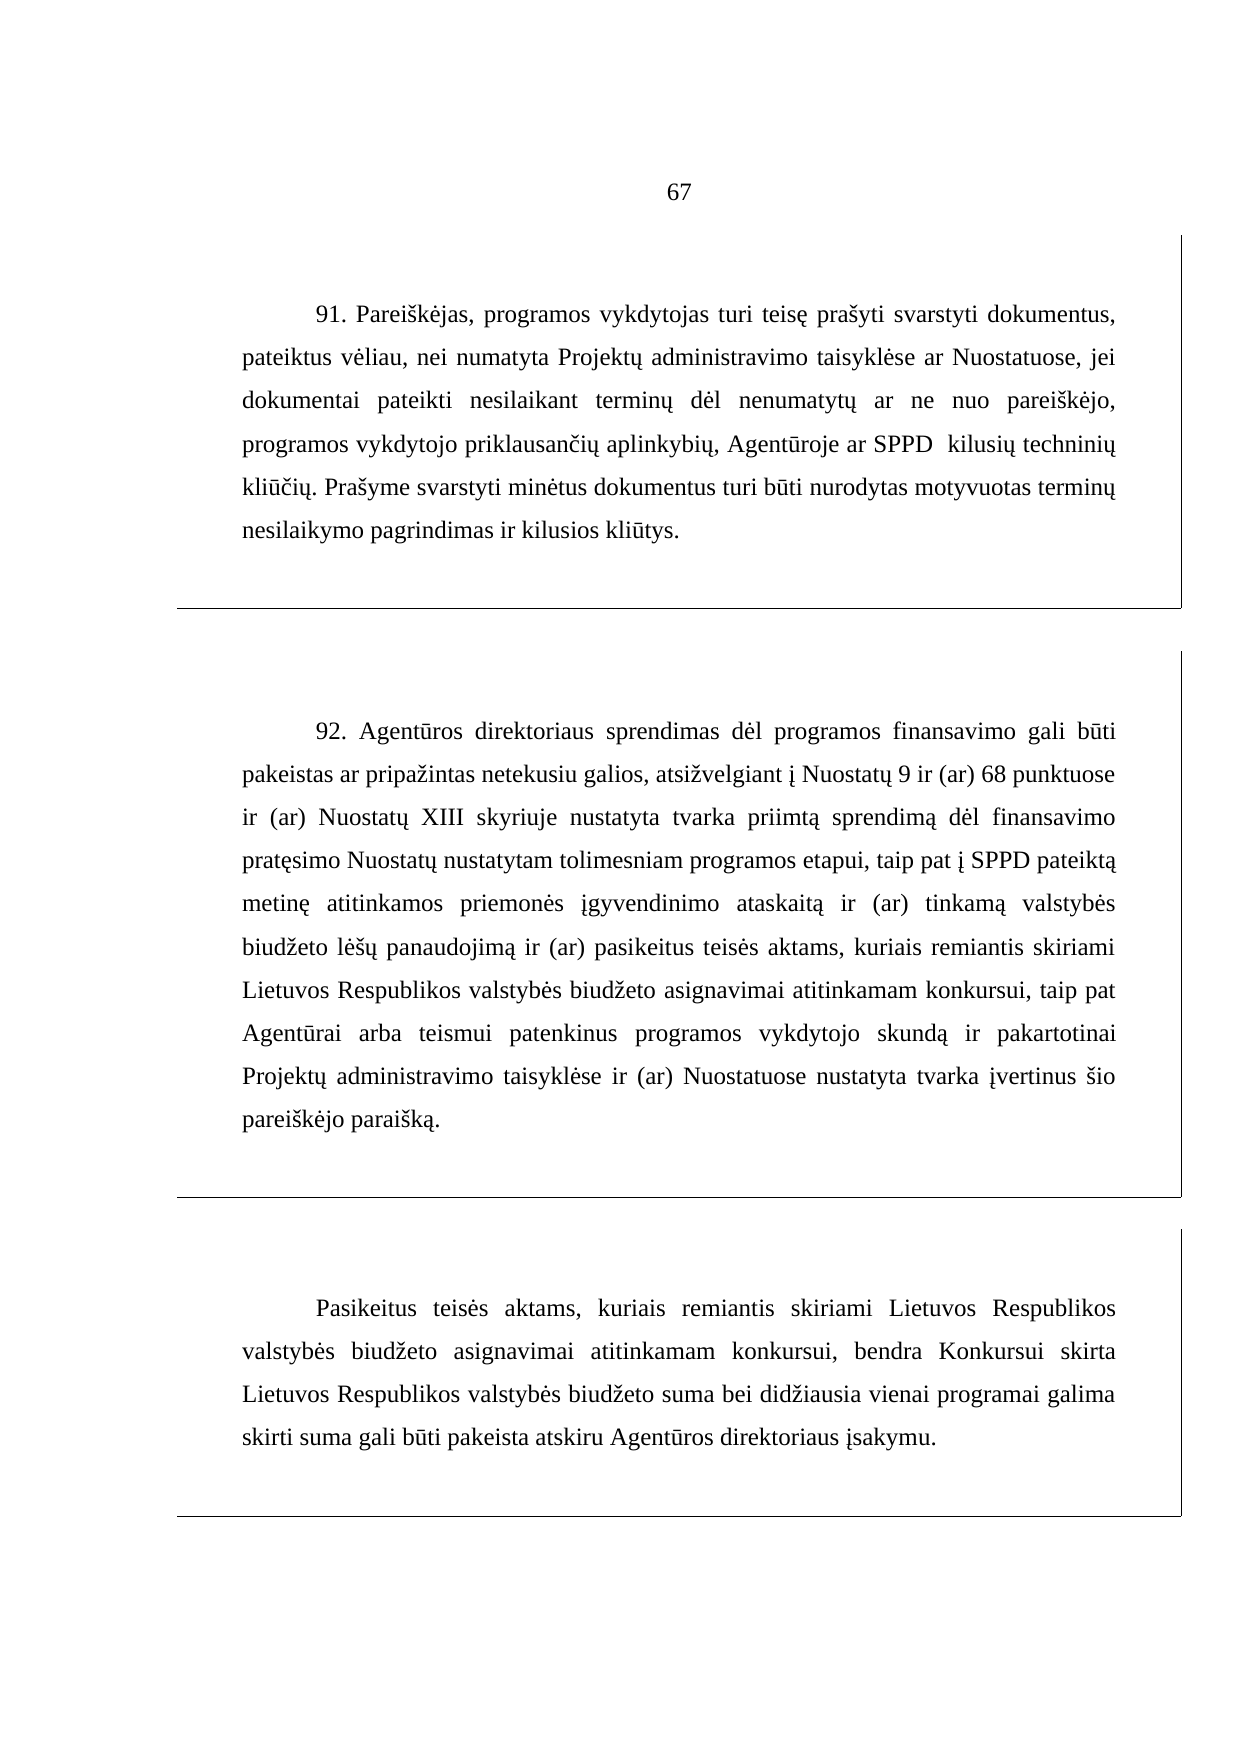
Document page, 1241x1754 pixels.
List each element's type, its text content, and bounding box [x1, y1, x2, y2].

text Pasikeitus teisės aktams, kuriais remiantis skiriami Lietuvos Respublikos valstybės biudžeto asignavimai atitinkamam konkursui, bendra Konkursui skirta Lietuvos Respublikos valstybės biudžeto suma bei didžiausia vienai programai galima skirti suma gali būti pakeista atskiru Agentūros direktoriaus įsakymu. [177, 1228, 1181, 1516]
text 91. Pareiškėjas, programos vykdytojas turi teisę prašyti svarstyti dokumentus, pateiktus vėliau, nei numatyta Projektų administravimo taisyklėse ar Nuostatuose, jei dokumentai pateikti nesilaikant terminų dėl nenumatytų ar ne nuo pareiškėjo, programos vykdytojo priklausančių aplinkybių, Agentūroje ar SPPD kilusių techninių kliūčių. Prašyme svarstyti minėtus dokumentus turi būti nurodytas motyvuotas terminų nesilaikymo pagrindimas ir kilusios kliūtys. [177, 235, 1181, 608]
text 92. Agentūros direktoriaus sprendimas dėl programos finansavimo gali būti pakeistas ar pripažintas netekusiu galios, atsižvelgiant į Nuostatų 9 ir (ar) 68 punktuose ir (ar) Nuostatų XIII skyriuje nustatyta tvarka priimtą sprendimą dėl finansavimo pratęsimo Nuostatų nustatytam tolimesniam programos etapui, taip pat į SPPD pateiktą metinę atitinkamos priemonės įgyvendinimo ataskaitą ir (ar) tinkamą valstybės biudžeto lėšų panaudojimą ir (ar) pasikeitus teisės aktams, kuriais remiantis skiriami Lietuvos Respublikos valstybės biudžeto asignavimai atitinkamam konkursui, taip pat Agentūrai arba teismui patenkinus programos vykdytojo skundą ir pakartotinai Projektų administravimo taisyklėse ir (ar) Nuostatuose nustatyta tvarka įvertinus šio pareiškėjo paraišką. [177, 651, 1181, 1197]
